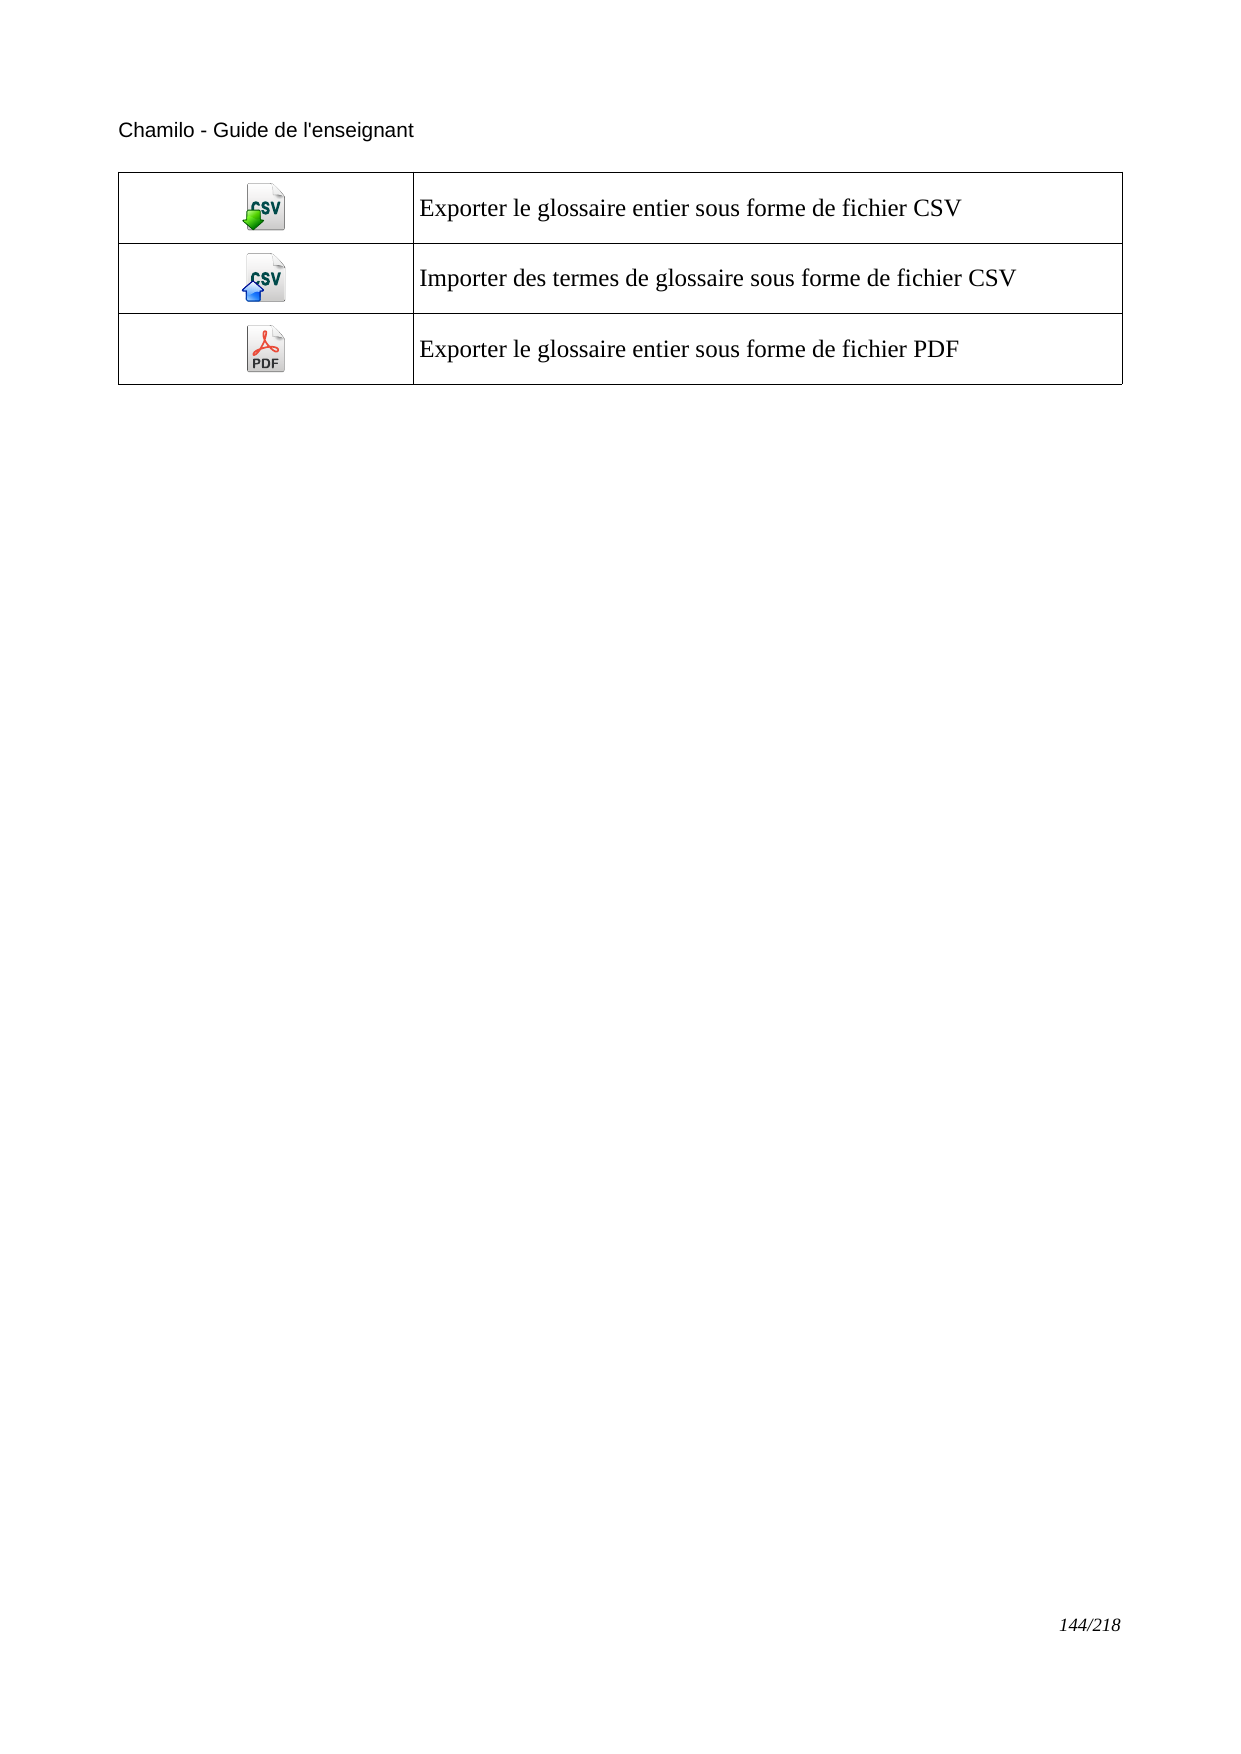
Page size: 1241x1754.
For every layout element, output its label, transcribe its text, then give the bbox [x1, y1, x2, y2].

table_cell [119, 244, 413, 313]
table_cell [119, 173, 413, 242]
table_cell Importer des termes de glossaire sous forme de fichier CSV [414, 244, 1122, 313]
table_cell [119, 314, 413, 384]
table_cell Exporter le glossaire entier sous forme de fichier CSV [414, 173, 1122, 242]
table_cell Exporter le glossaire entier sous forme de fichier PDF [414, 314, 1122, 384]
